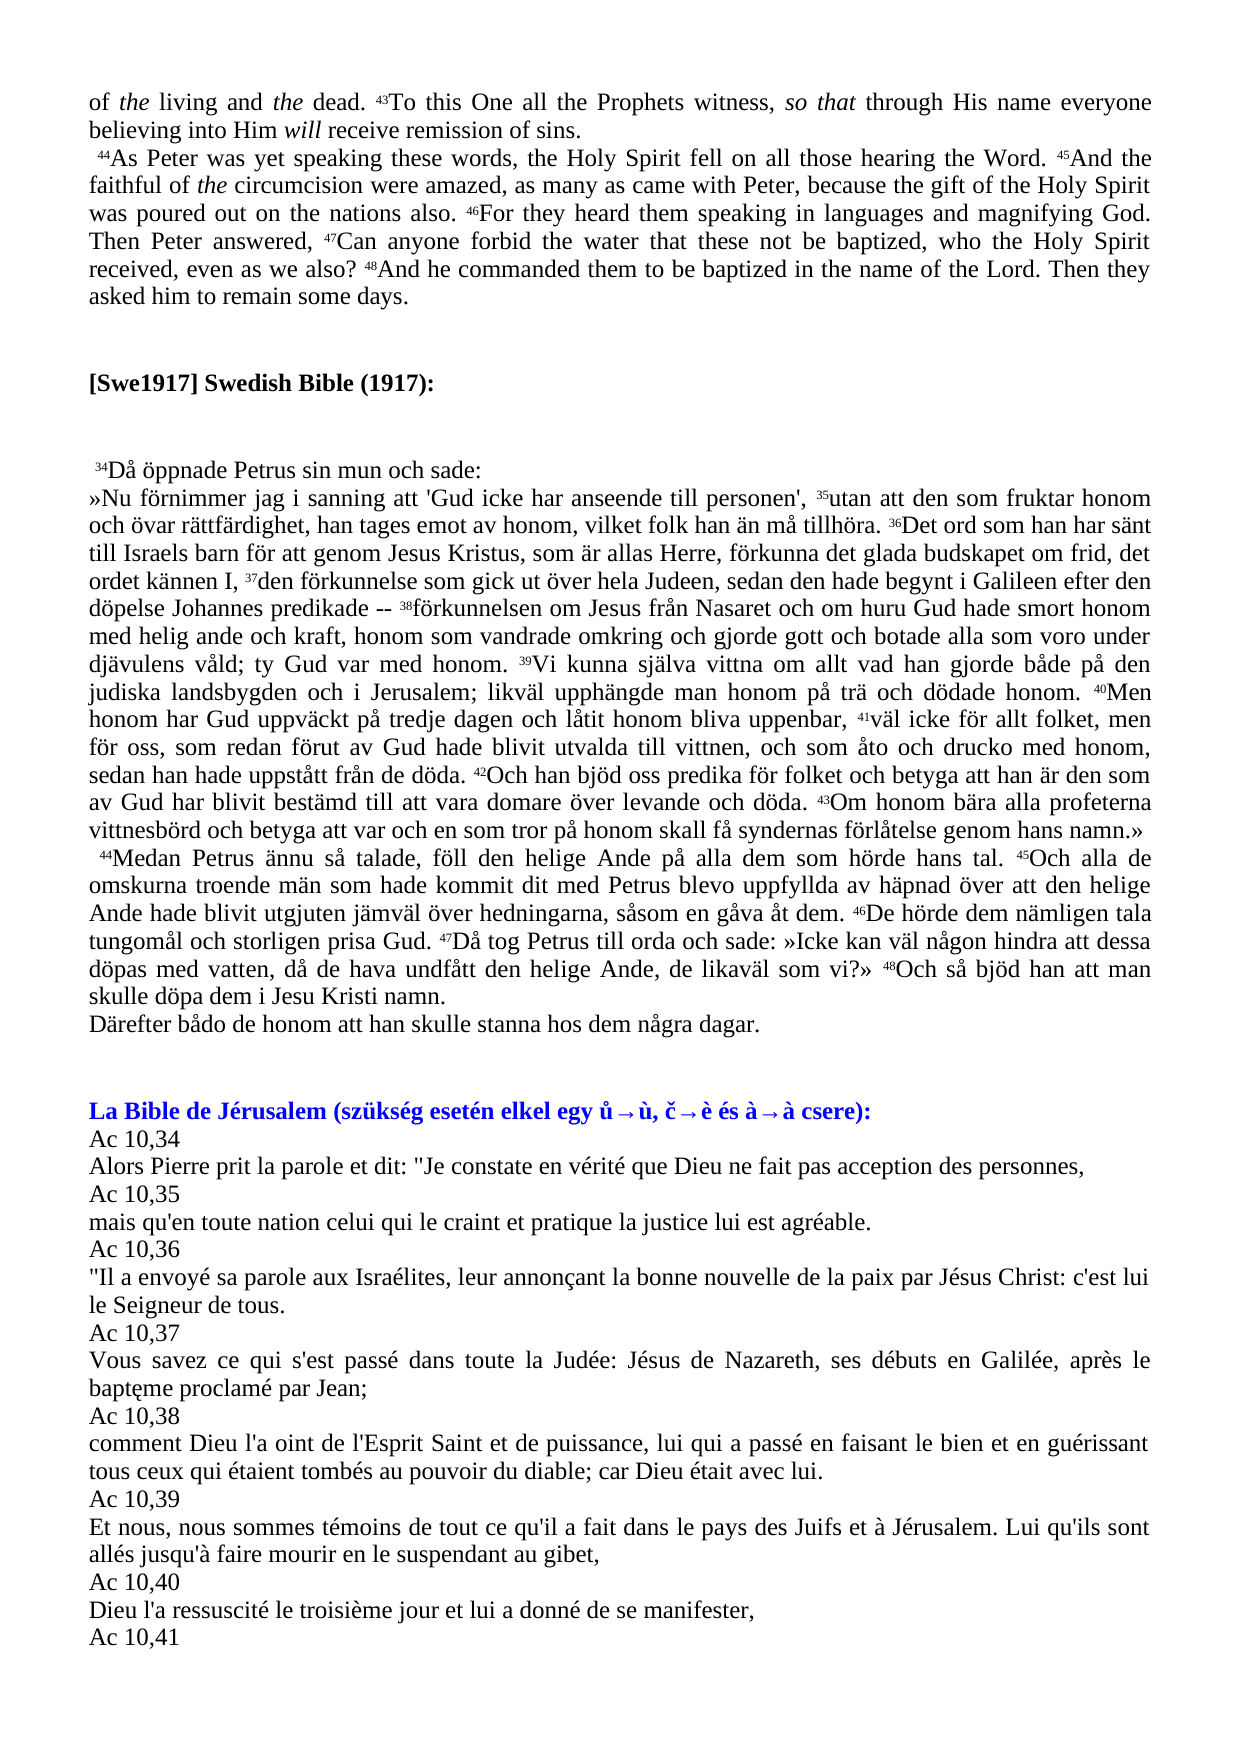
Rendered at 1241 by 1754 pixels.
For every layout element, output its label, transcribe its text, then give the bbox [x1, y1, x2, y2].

text Ac 10,34 [88, 1125, 1152, 1152]
text Ac 10,39 [88, 1485, 1152, 1513]
text Dieu l'a ressuscité le troisième jour et lui a donné de se manifester, [88, 1596, 1152, 1623]
text Vous savez ce qui s'est passé dans toute la Judée: Jésus de Nazareth, ses débuts en Galilée, après le baptęme proclamé par Jean; [88, 1346, 1152, 1402]
text 44As Peter was yet speaking these words, the Holy Spirit fell on all those hearing the Word. 45And the faithful of the circumcision were amazed, as many as came with Peter, because the gift of the Holy Spirit was poured out on the nations also. 46For they heard them speaking in languages and magnifying God. Then Peter answered, 47Can anyone forbid the water that these not be baptized, who the Holy Spirit received, even as we also? 48And he commanded them to be baptized in the name of the Lord. Then they asked him to remain some days. [88, 144, 1152, 310]
text Ac 10,38 [88, 1402, 1152, 1429]
text Ac 10,37 [88, 1319, 1152, 1346]
text of the living and the dead. 43To this One all the Prophets witness, so that through His name everyone believing into Him will receive remission of sins. [88, 88, 1152, 144]
text La Bible de Jérusalem (szükség esetén elkel egy ů→ù, č→è és à→à csere): [88, 1097, 1152, 1125]
text 34Då öppnade Petrus sin mun och sade: »Nu förnimmer jag i sanning att 'Gud icke har anseende till personen', 35utan att den som fruktar honom och övar rättfärdighet, han tages emot av honom, vilket folk han än må tillhöra. 36Det ord som han har sänt till Israels barn för att genom Jesus Kristus, som är allas Herre, förkunna det glada budskapet om frid, det ordet kännen I, 37den förkunnelse som gick ut över hela Judeen, sedan den hade begynt i Galileen efter den döpelse Johannes predikade -- 38förkunnelsen om Jesus från Nasaret och om huru Gud hade smort honom med helig ande och kraft, honom som vandrade omkring och gjorde gott och botade alla som voro under djävulens våld; ty Gud var med honom. 39Vi kunna själva vittna om allt vad han gjorde både på den judiska landsbygden och i Jerusalem; likväl upphängde man honom på trä och dödade honom. 40Men honom har Gud uppväckt på tredje dagen och låtit honom bliva uppenbar, 41väl icke för allt folket, men för oss, som redan förut av Gud hade blivit utvalda till vittnen, och som åto och drucko med honom, sedan han hade uppstått från de döda. 42Och han bjöd oss predika för folket och betyga att han är den som av Gud har blivit bestämd till att vara domare över levande och döda. 43Om honom bära alla profeterna vittnesbörd och betyga att var och en som tror på honom skall få syndernas förlåtelse genom hans namn.» 44Medan Petrus ännu så talade, föll den helige Ande på alla dem som hörde hans tal. 45Och alla de omskurna troende män som hade kommit dit med Petrus blevo uppfyllda av häpnad över att den helige Ande hade blivit utgjuten jämväl över hedningarna, såsom en gåva åt dem. 46De hörde dem nämligen tala tungomål och storligen prisa Gud. 47Då tog Petrus till orda och sade: »Icke kan väl någon hindra att dessa döpas med vatten, då de hava undfått den helige Ande, de likaväl som vi?» 48Och så bjöd han att man skulle döpa dem i Jesu Kristi namn. Därefter bådo de honom att han skulle stanna hos dem några dagar. [88, 456, 1152, 1038]
text Ac 10,41 [88, 1623, 1152, 1651]
text "Il a envoyé sa parole aux Israélites, leur annonçant la bonne nouvelle de la paix par Jésus Christ: c'est lui le Seigneur de tous. [88, 1263, 1152, 1319]
text comment Dieu l'a oint de l'Esprit Saint et de puissance, lui qui a passé en faisant le bien et en guérissant tous ceux qui étaient tombés au pouvoir du diable; car Dieu était avec lui. [88, 1429, 1152, 1485]
text Ac 10,40 [88, 1568, 1152, 1596]
text Ac 10,35 [88, 1180, 1152, 1208]
text Et nous, nous sommes témoins de tout ce qu'il a fait dans le pays des Juifs et à Jérusalem. Lui qu'ils sont allés jusqu'à faire mourir en le suspendant au gibet, [88, 1513, 1152, 1568]
text [Swe1917] Swedish Bible (1917): [88, 369, 1152, 397]
text Ac 10,36 [88, 1236, 1152, 1263]
text Alors Pierre prit la parole et dit: "Je constate en vérité que Dieu ne fait pas acception des personnes, [88, 1152, 1152, 1180]
text mais qu'en toute nation celui qui le craint et pratique la justice lui est agréable. [88, 1208, 1152, 1236]
